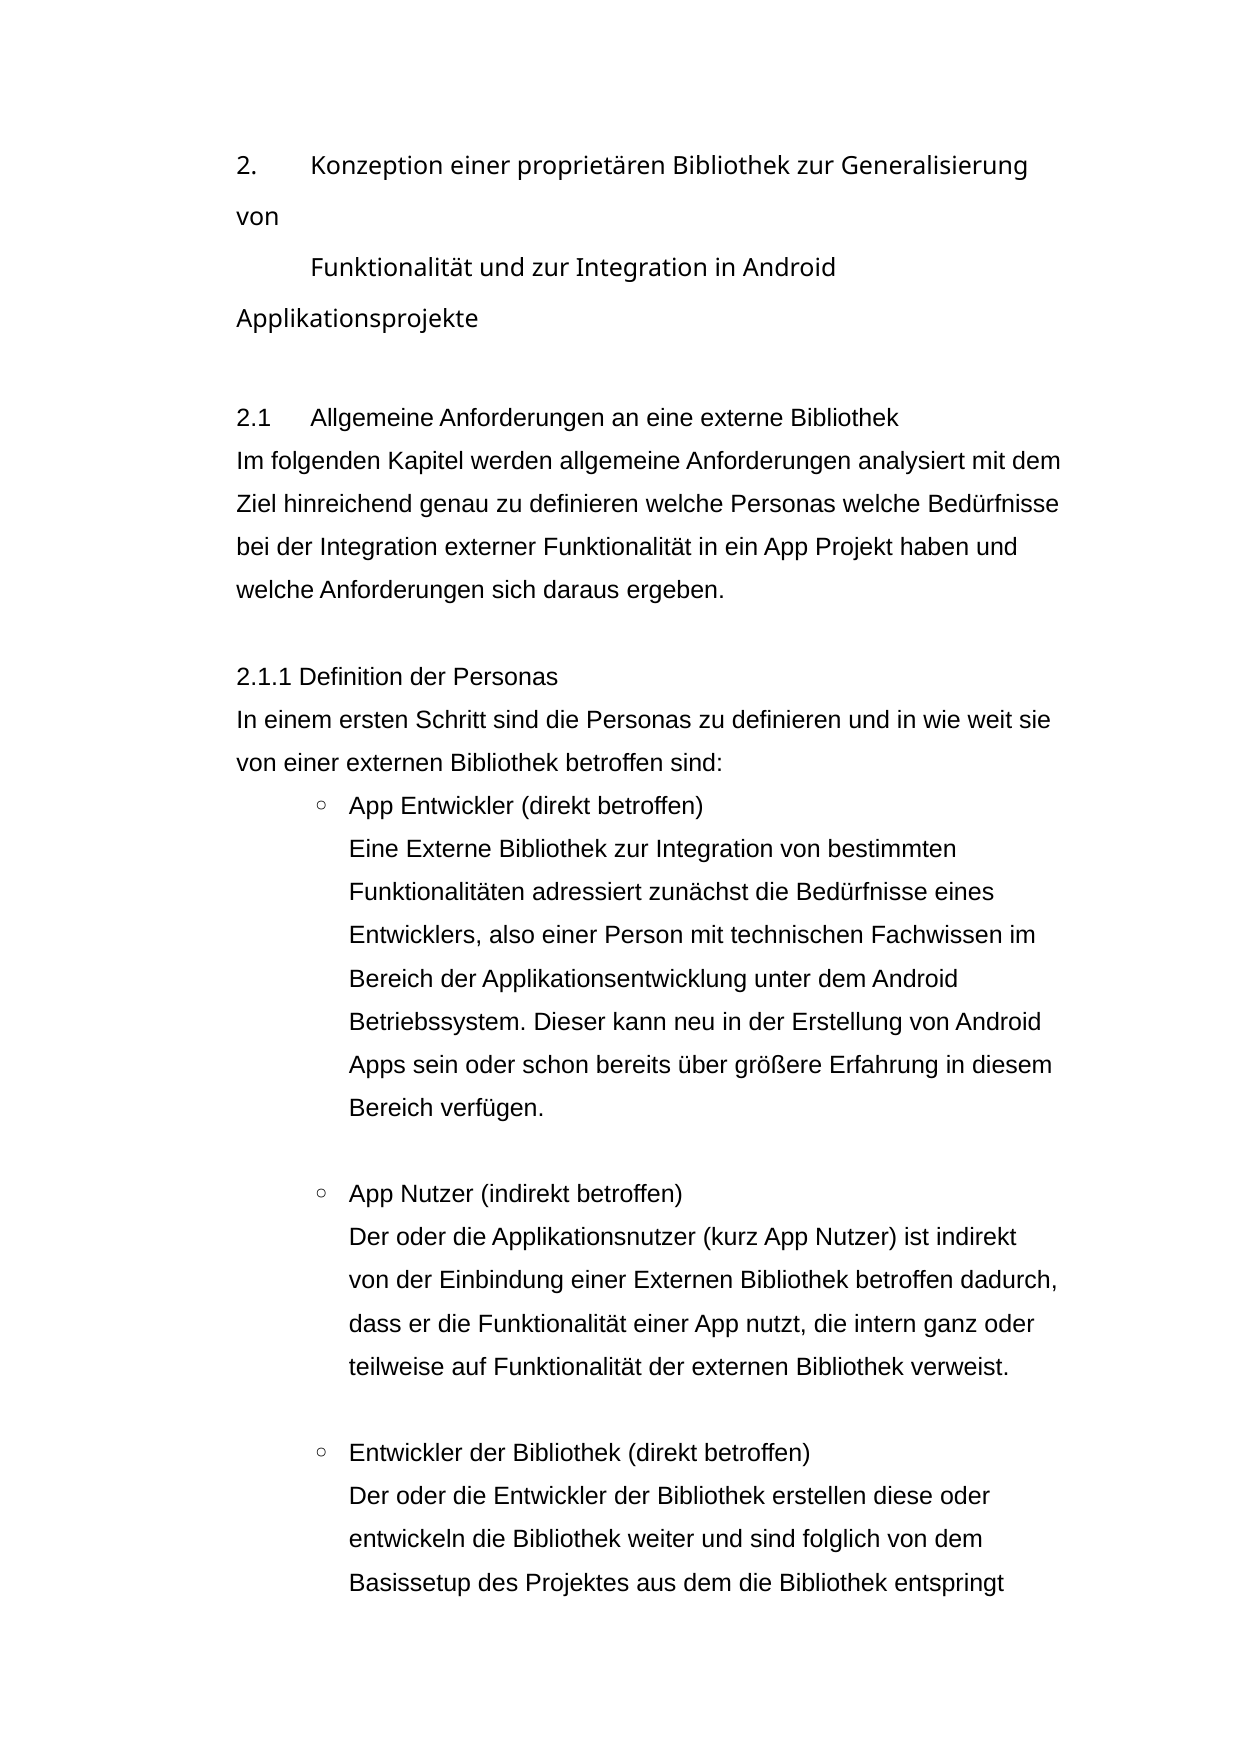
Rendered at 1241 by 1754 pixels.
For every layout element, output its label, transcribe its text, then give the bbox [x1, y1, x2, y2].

list Eine Externe Bibliothek zur Integration von bestimmten Funktionalitäten adressiert zunächst die Bedürfnisse eines Entwicklers, also einer Person mit technischen Fachwissen im Bereich der Applikationsentwicklung unter dem Android Betriebssystem. Dieser kann neu in der Erstellung von Android Apps sein oder schon bereits über größere Erfahrung in diesem Bereich verfügen. [311, 834, 1063, 1122]
text 2. Konzeption einer proprietären Bibliothek zur Generalisierung von [236, 148, 1063, 233]
list App Nutzer (indirekt betroffen) [311, 1179, 1063, 1208]
list Der oder die Applikationsnutzer (kurz App Nutzer) ist indirekt von der Einbindung einer Externen Bibliothek betroffen dadurch, dass er die Funktionalität einer App nutzt, die intern ganz oder teilweise auf Funktionalität der externen Bibliothek verweist. [311, 1222, 1063, 1381]
text 2.1 Allgemeine Anforderungen an eine externe Bibliothek [236, 403, 1063, 432]
list Entwickler der Bibliothek (direkt betroffen) [311, 1438, 1063, 1467]
text 2.1.1 Definition der Personas [236, 662, 1063, 690]
list App Entwickler (direkt betroffen) [311, 791, 1063, 820]
text Im folgenden Kapitel werden allgemeine Anforderungen analysiert mit dem Ziel hinreichend genau zu definieren welche Personas welche Bedürfnisse bei der Integration externer Funktionalität in ein App Projekt haben und welche Anforderungen sich daraus ergeben. [236, 446, 1063, 604]
text Funktionalität und zur Integration in Android Applikationsprojekte [236, 250, 1063, 335]
list Der oder die Entwickler der Bibliothek erstellen diese oder entwickeln die Bibliothek weiter und sind folglich von dem Basissetup des Projektes aus dem die Bibliothek entspringt [311, 1481, 1063, 1596]
text In einem ersten Schritt sind die Personas zu definieren und in wie weit sie von einer externen Bibliothek betroffen sind: [236, 705, 1063, 777]
